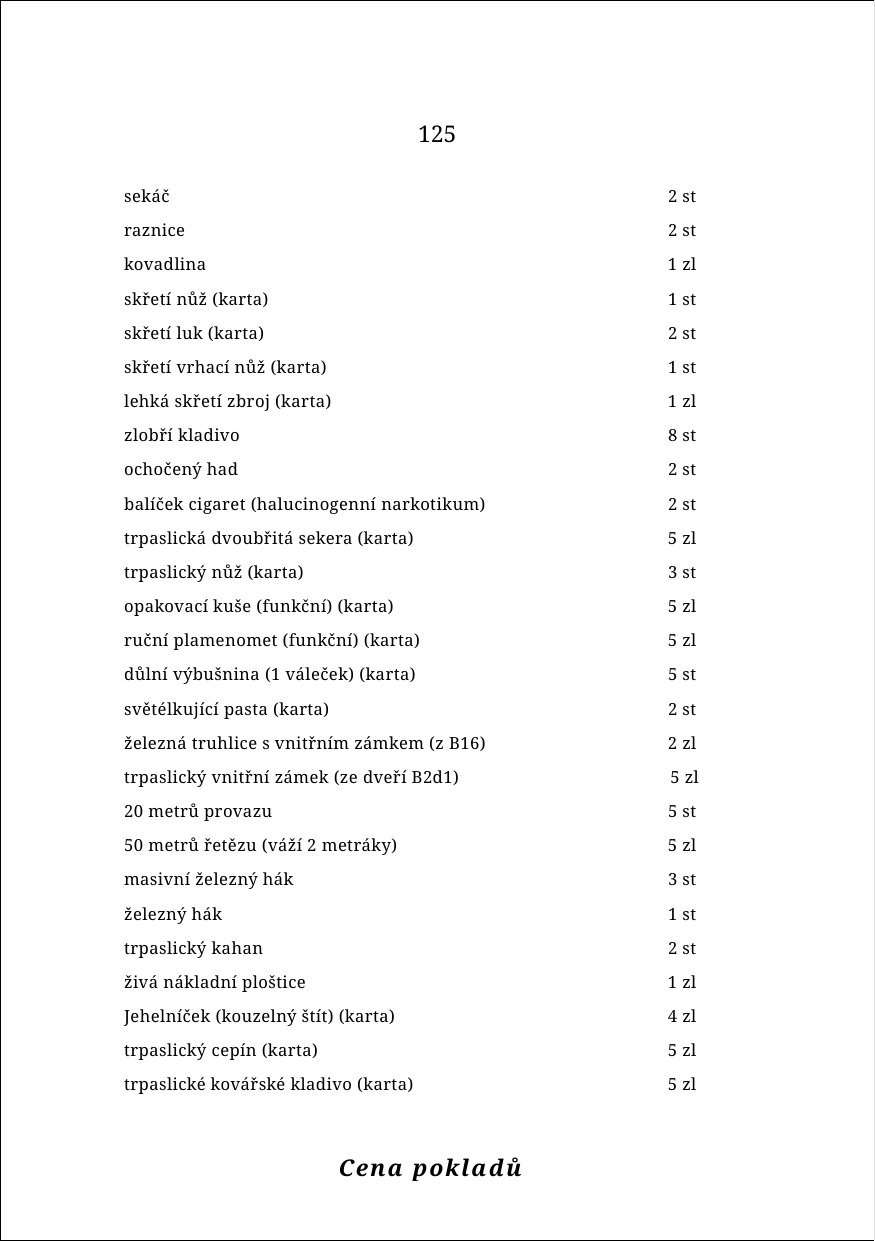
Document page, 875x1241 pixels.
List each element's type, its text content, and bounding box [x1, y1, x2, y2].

table_cell 20 metrů provazu [118, 794, 608, 828]
table_cell 5 zl [608, 1033, 756, 1067]
table_cell 1 zl [608, 965, 756, 999]
table_cell 2 zl [608, 726, 756, 760]
table_cell trpaslický nůž (karta) [118, 555, 608, 589]
table_cell lehká skřetí zbroj (karta) [118, 384, 608, 418]
table_cell 1 zl [608, 384, 756, 418]
table_cell 3 st [608, 555, 756, 589]
table_cell 4 zl [608, 999, 756, 1033]
table_cell 1 st [608, 350, 756, 384]
table_cell 5 zl [608, 589, 756, 623]
table_cell Jehelníček (kouzelný štít) (karta) [118, 999, 608, 1033]
table_cell masivní železný hák [118, 862, 608, 896]
table_cell 5 zl [608, 1067, 756, 1101]
table_cell trpaslická dvoubřitá sekera (karta) [118, 521, 608, 555]
table_cell opakovací kuše (funkční) (karta) [118, 589, 608, 623]
table_cell ochočený had [118, 452, 608, 486]
table_cell 2 st [608, 486, 756, 521]
table_cell trpaslický vnitřní zámek (ze dveří B2d1) [118, 760, 608, 794]
table_cell 5 st [608, 794, 756, 828]
table_cell trpaslický kahan [118, 931, 608, 965]
table_cell trpaslické kovářské kladivo (karta) [118, 1067, 608, 1101]
table_cell 1 st [608, 896, 756, 931]
table_cell 8 st [608, 418, 756, 452]
table_cell trpaslický cepín (karta) [118, 1033, 608, 1067]
table_cell 2 st [608, 452, 756, 486]
table_cell skřetí nůž (karta) [118, 281, 608, 316]
table_cell 3 st [608, 862, 756, 896]
table_cell skřetí luk (karta) [118, 316, 608, 350]
table_cell živá nákladní ploštice [118, 965, 608, 999]
table_cell zlobří kladivo [118, 418, 608, 452]
table_cell světélkující pasta (karta) [118, 691, 608, 726]
table_cell 2 st [608, 213, 756, 247]
table_cell balíček cigaret (halucinogenní narkotikum) [118, 486, 608, 521]
table_cell skřetí vrhací nůž (karta) [118, 350, 608, 384]
table_cell 1 zl [608, 247, 756, 281]
table_cell kovadlina [118, 247, 608, 281]
table_cell 5 st [608, 657, 756, 691]
table_cell důlní výbušnina (1 váleček) (karta) [118, 657, 608, 691]
table_cell železný hák [118, 896, 608, 931]
table_cell 2 st [608, 691, 756, 726]
table_cell raznice [118, 213, 608, 247]
table_cell železná truhlice s vnitřním zámkem (z B16) [118, 726, 608, 760]
table_cell ruční plamenomet (funkční) (karta) [118, 623, 608, 657]
table_cell 5 zl [608, 521, 756, 555]
table_cell 2 st [608, 931, 756, 965]
table_cell 5 zl [608, 760, 756, 794]
table_cell 5 zl [608, 623, 756, 657]
table_cell sekáč [118, 179, 608, 213]
table_cell 2 st [608, 316, 756, 350]
table_cell 1 st [608, 281, 756, 316]
table_cell 50 metrů řetězu (váží 2 metráky) [118, 828, 608, 862]
table_cell 5 zl [608, 828, 756, 862]
table_cell 2 st [608, 179, 756, 213]
